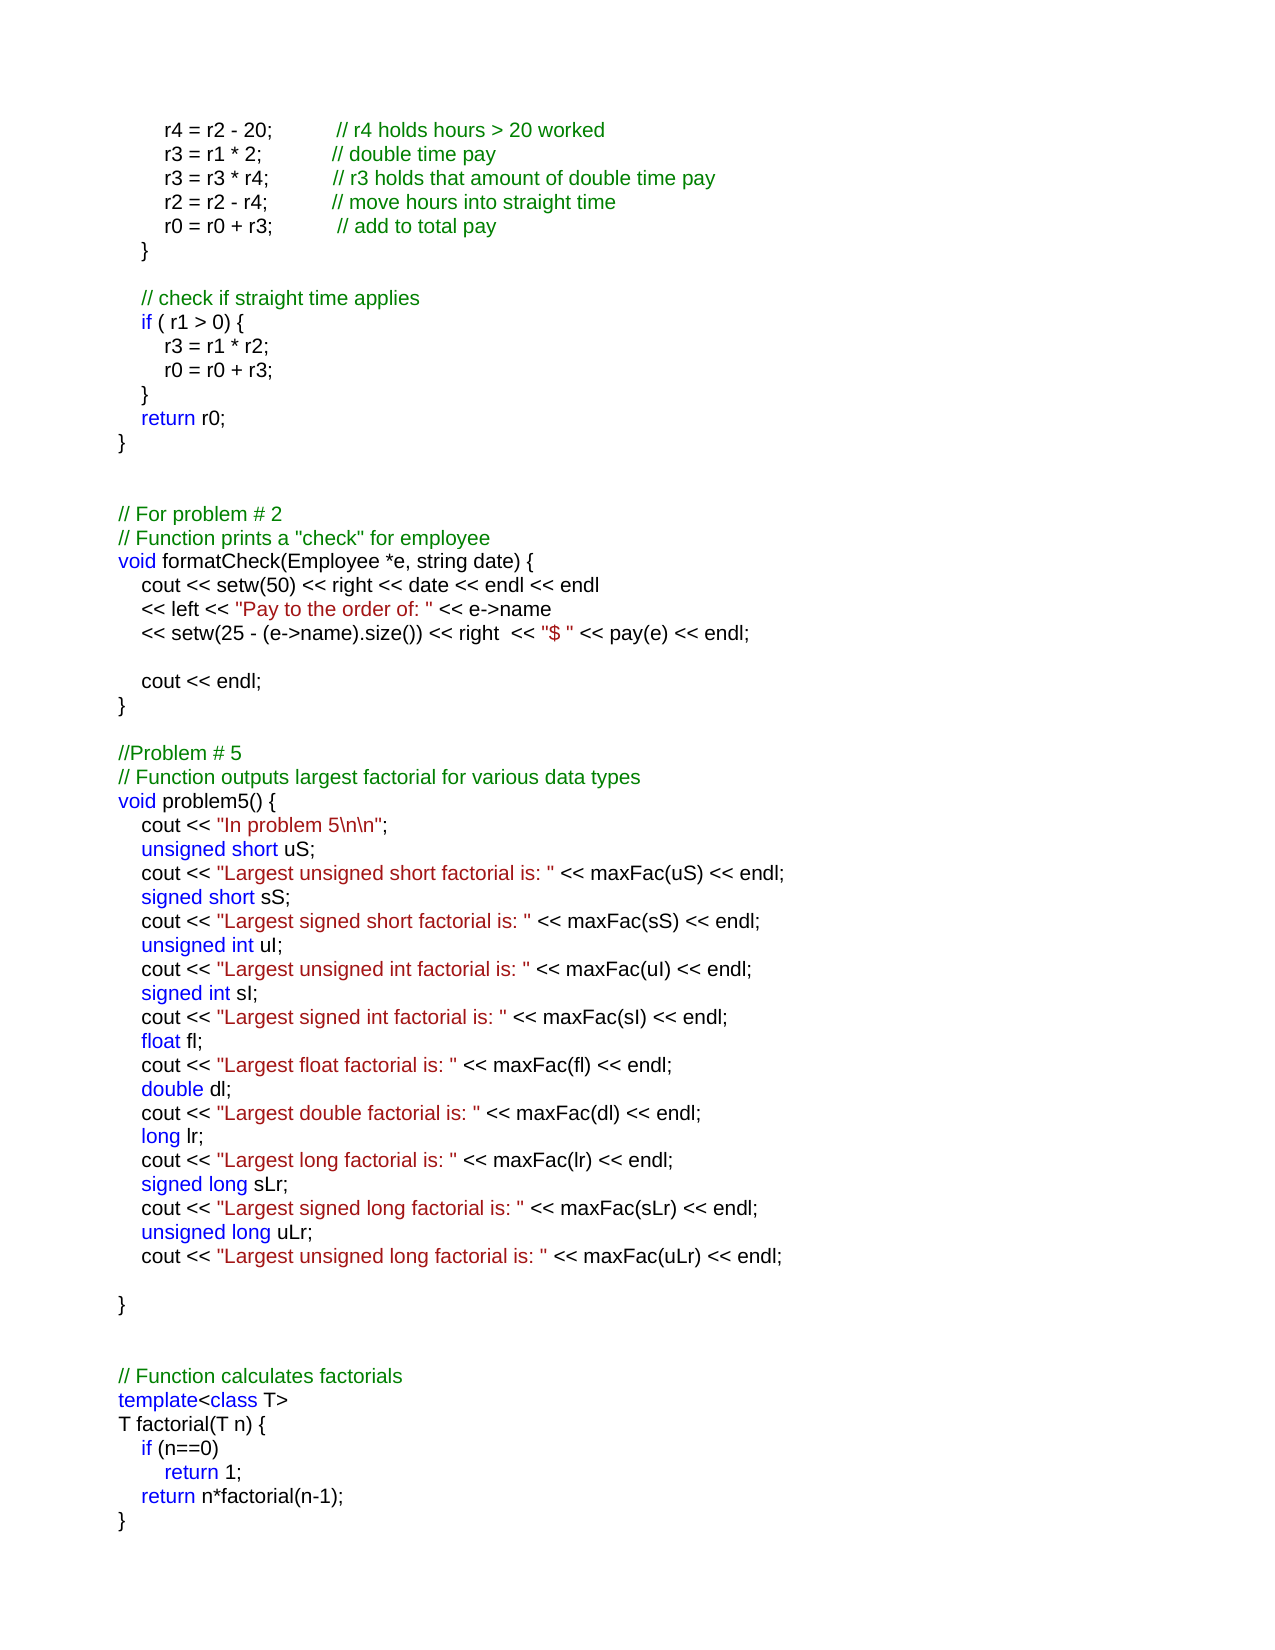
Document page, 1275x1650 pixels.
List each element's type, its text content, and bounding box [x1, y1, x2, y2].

text } [118, 429, 1157, 453]
text << left << "Pay to the order of: " << e->name [118, 597, 1157, 621]
text return 1; [118, 1460, 1157, 1484]
text template<class T> [118, 1388, 1157, 1412]
text } [118, 238, 1157, 262]
text cout << "Largest float factorial is: " << maxFac(fl) << endl; [118, 1052, 1157, 1076]
text // Function outputs largest factorial for various data types [118, 765, 1157, 789]
text // Function prints a "check" for employee [118, 525, 1157, 549]
text void formatCheck(Employee *e, string date) { [118, 549, 1157, 573]
text cout << "Largest unsigned long factorial is: " << maxFac(uLr) << endl; [118, 1244, 1157, 1268]
text cout << "Largest signed int factorial is: " << maxFac(sI) << endl; [118, 1004, 1157, 1028]
text cout << "Largest signed short factorial is: " << maxFac(sS) << endl; [118, 909, 1157, 933]
text // Function calculates factorials [118, 1364, 1157, 1388]
text cout << "Largest unsigned short factorial is: " << maxFac(uS) << endl; [118, 861, 1157, 885]
text // For problem # 2 [118, 501, 1157, 525]
text << setw(25 - (e->name).size()) << right << "$ " << pay(e) << endl; [118, 621, 1157, 645]
text } [118, 1292, 1157, 1316]
text cout << "Largest signed long factorial is: " << maxFac(sLr) << endl; [118, 1196, 1157, 1220]
text double dl; [118, 1076, 1157, 1100]
text r3 = r1 * 2; // double time pay [118, 142, 1157, 166]
text cout << "In problem 5\n\n"; [118, 813, 1157, 837]
text unsigned long uLr; [118, 1220, 1157, 1244]
text r3 = r1 * r2; [118, 334, 1157, 358]
text T factorial(T n) { [118, 1412, 1157, 1436]
text r4 = r2 - 20; // r4 holds hours > 20 worked [118, 118, 1157, 142]
text if ( r1 > 0) { [118, 310, 1157, 334]
text r0 = r0 + r3; [118, 358, 1157, 382]
text return r0; [118, 406, 1157, 429]
text signed long sLr; [118, 1172, 1157, 1196]
text r2 = r2 - r4; // move hours into straight time [118, 190, 1157, 214]
text cout << "Largest unsigned int factorial is: " << maxFac(uI) << endl; [118, 957, 1157, 981]
text } [118, 1508, 1157, 1532]
text } [118, 382, 1157, 406]
text unsigned short uS; [118, 837, 1157, 861]
text cout << setw(50) << right << date << endl << endl [118, 573, 1157, 597]
text float fl; [118, 1028, 1157, 1052]
text r3 = r3 * r4; // r3 holds that amount of double time pay [118, 166, 1157, 190]
text // check if straight time applies [118, 286, 1157, 310]
text r0 = r0 + r3; // add to total pay [118, 214, 1157, 238]
text long lr; [118, 1124, 1157, 1148]
text if (n==0) [118, 1436, 1157, 1460]
text cout << endl; [118, 669, 1157, 693]
text signed int sI; [118, 981, 1157, 1004]
text //Problem # 5 [118, 741, 1157, 765]
text void problem5() { [118, 789, 1157, 813]
text cout << "Largest long factorial is: " << maxFac(lr) << endl; [118, 1148, 1157, 1172]
text signed short sS; [118, 885, 1157, 909]
text cout << "Largest double factorial is: " << maxFac(dl) << endl; [118, 1100, 1157, 1124]
text unsigned int uI; [118, 933, 1157, 957]
text } [118, 693, 1157, 717]
text return n*factorial(n-1); [118, 1484, 1157, 1508]
